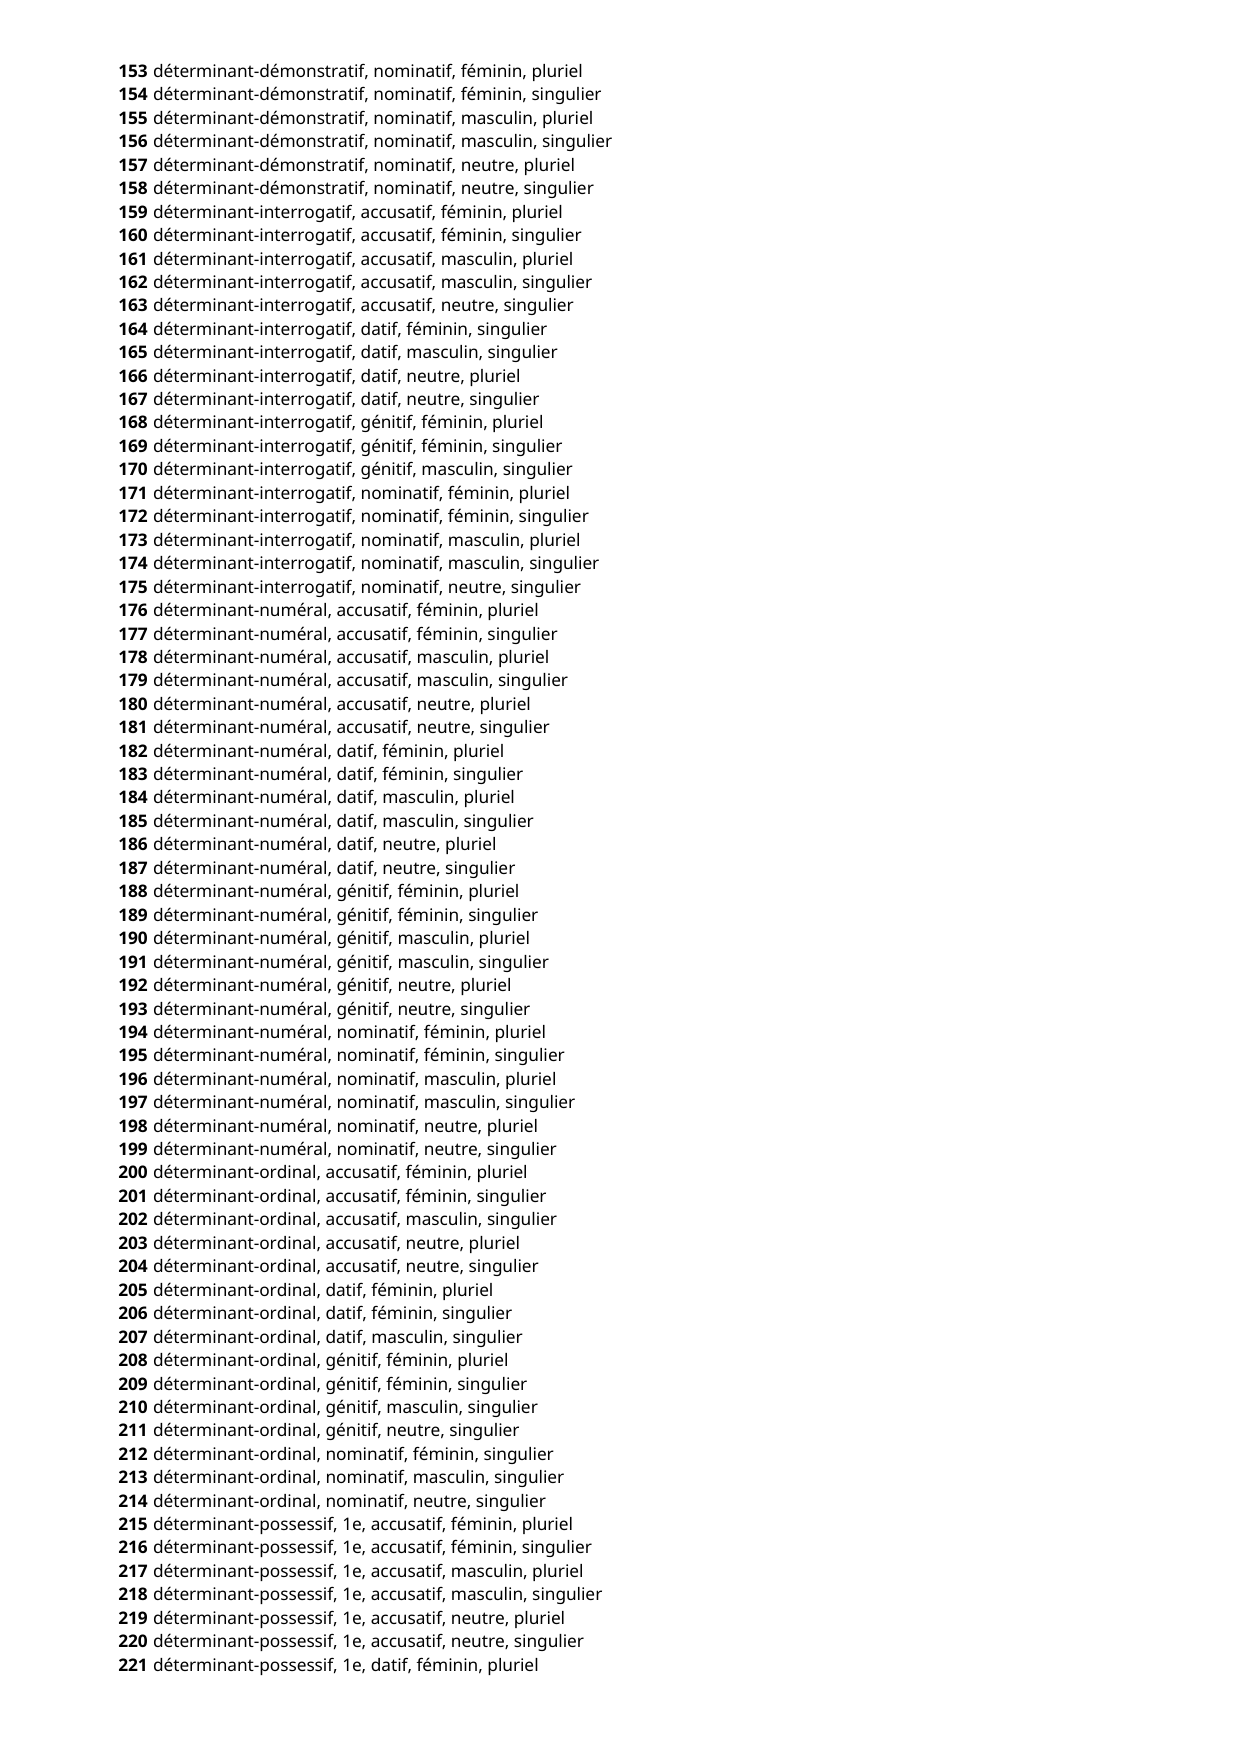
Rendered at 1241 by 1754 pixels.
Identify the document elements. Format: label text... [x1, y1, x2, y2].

table_cell 195 [118, 1044, 153, 1067]
table_cell 170 [118, 458, 153, 481]
table_cell 216 [118, 1536, 153, 1559]
table_cell déterminant-ordinal, génitif, neutre, singulier [153, 1419, 1240, 1442]
table_cell 155 [118, 106, 153, 129]
table_cell 166 [118, 364, 153, 387]
table_cell 184 [118, 786, 153, 809]
table_cell 211 [118, 1419, 153, 1442]
table_cell 156 [118, 129, 153, 153]
table_cell 168 [118, 411, 153, 434]
table_cell 219 [118, 1606, 153, 1629]
table_cell déterminant-numéral, nominatif, masculin, pluriel [153, 1067, 1240, 1090]
table_cell déterminant-ordinal, datif, féminin, pluriel [153, 1278, 1240, 1301]
table_cell déterminant-interrogatif, génitif, féminin, singulier [153, 434, 1240, 457]
table_cell 167 [118, 387, 153, 411]
table_cell 161 [118, 247, 153, 270]
table_cell 215 [118, 1512, 153, 1536]
table_cell déterminant-interrogatif, datif, neutre, singulier [153, 387, 1240, 411]
table_cell déterminant-interrogatif, nominatif, neutre, singulier [153, 575, 1240, 598]
table_cell 217 [118, 1559, 153, 1582]
table_cell déterminant-ordinal, nominatif, féminin, singulier [153, 1442, 1240, 1465]
table_cell 194 [118, 1020, 153, 1043]
table_cell 162 [118, 270, 153, 293]
table_cell déterminant-interrogatif, accusatif, féminin, singulier [153, 223, 1240, 247]
table_cell déterminant-numéral, génitif, féminin, pluriel [153, 879, 1240, 903]
table_cell déterminant-ordinal, accusatif, neutre, pluriel [153, 1231, 1240, 1254]
table_cell 160 [118, 223, 153, 247]
table_cell 179 [118, 669, 153, 692]
table_cell déterminant-numéral, accusatif, féminin, pluriel [153, 598, 1240, 622]
table_cell 177 [118, 622, 153, 645]
table_cell déterminant-possessif, 1e, accusatif, neutre, singulier [153, 1629, 1240, 1653]
table_cell 210 [118, 1395, 153, 1418]
table_cell 190 [118, 926, 153, 950]
table_cell 196 [118, 1067, 153, 1090]
table_cell déterminant-numéral, nominatif, neutre, singulier [153, 1137, 1240, 1161]
table_cell 221 [118, 1653, 153, 1676]
table_cell 200 [118, 1161, 153, 1184]
table_cell déterminant-interrogatif, accusatif, masculin, singulier [153, 270, 1240, 293]
table_cell 218 [118, 1583, 153, 1606]
table_cell 178 [118, 645, 153, 668]
table_cell déterminant-numéral, nominatif, masculin, singulier [153, 1090, 1240, 1114]
table_cell déterminant-possessif, 1e, accusatif, masculin, pluriel [153, 1559, 1240, 1582]
table_cell déterminant-numéral, accusatif, masculin, singulier [153, 669, 1240, 692]
table_cell 204 [118, 1254, 153, 1278]
table_cell déterminant-interrogatif, nominatif, masculin, singulier [153, 551, 1240, 575]
table_cell 182 [118, 739, 153, 762]
table_cell déterminant-numéral, génitif, neutre, pluriel [153, 973, 1240, 997]
table_cell déterminant-interrogatif, nominatif, féminin, singulier [153, 504, 1240, 528]
table_cell déterminant-ordinal, accusatif, neutre, singulier [153, 1254, 1240, 1278]
table_cell déterminant-interrogatif, génitif, féminin, pluriel [153, 411, 1240, 434]
table_cell 172 [118, 504, 153, 528]
table_cell 189 [118, 903, 153, 926]
table_cell déterminant-numéral, accusatif, neutre, pluriel [153, 692, 1240, 715]
table_cell déterminant-démonstratif, nominatif, neutre, singulier [153, 176, 1240, 200]
table_cell déterminant-démonstratif, nominatif, masculin, singulier [153, 129, 1240, 153]
table_cell déterminant-numéral, génitif, féminin, singulier [153, 903, 1240, 926]
table_cell 214 [118, 1489, 153, 1512]
table_cell 198 [118, 1114, 153, 1137]
table_cell déterminant-possessif, 1e, accusatif, féminin, singulier [153, 1536, 1240, 1559]
table_cell déterminant-numéral, accusatif, féminin, singulier [153, 622, 1240, 645]
table_cell déterminant-démonstratif, nominatif, neutre, pluriel [153, 153, 1240, 176]
table_cell 157 [118, 153, 153, 176]
table_cell déterminant-numéral, nominatif, neutre, pluriel [153, 1114, 1240, 1137]
table_cell déterminant-interrogatif, nominatif, masculin, pluriel [153, 528, 1240, 551]
table_cell 180 [118, 692, 153, 715]
table_cell 201 [118, 1184, 153, 1207]
table_cell 153 [118, 59, 153, 82]
table_cell déterminant-démonstratif, nominatif, féminin, singulier [153, 83, 1240, 106]
table_cell 213 [118, 1465, 153, 1489]
table_cell 185 [118, 809, 153, 832]
table_cell déterminant-interrogatif, accusatif, neutre, singulier [153, 294, 1240, 317]
table_cell 171 [118, 481, 153, 504]
table_cell déterminant-ordinal, accusatif, féminin, singulier [153, 1184, 1240, 1207]
table_cell 191 [118, 950, 153, 973]
table_cell déterminant-possessif, 1e, accusatif, féminin, pluriel [153, 1512, 1240, 1536]
table_cell 165 [118, 340, 153, 364]
table_cell déterminant-possessif, 1e, accusatif, masculin, singulier [153, 1583, 1240, 1606]
table_cell 197 [118, 1090, 153, 1114]
table_cell déterminant-possessif, 1e, datif, féminin, pluriel [153, 1653, 1240, 1676]
table_cell déterminant-interrogatif, accusatif, masculin, pluriel [153, 247, 1240, 270]
table_cell 209 [118, 1372, 153, 1395]
table_cell déterminant-ordinal, nominatif, neutre, singulier [153, 1489, 1240, 1512]
table_cell 203 [118, 1231, 153, 1254]
table_cell déterminant-numéral, datif, féminin, singulier [153, 762, 1240, 786]
table_cell déterminant-démonstratif, nominatif, féminin, pluriel [153, 59, 1240, 82]
table_cell 205 [118, 1278, 153, 1301]
table_cell 175 [118, 575, 153, 598]
table_cell 193 [118, 997, 153, 1020]
table_cell 188 [118, 879, 153, 903]
table_cell déterminant-démonstratif, nominatif, masculin, pluriel [153, 106, 1240, 129]
table_cell 192 [118, 973, 153, 997]
table_cell déterminant-numéral, génitif, neutre, singulier [153, 997, 1240, 1020]
table_cell 158 [118, 176, 153, 200]
table_cell déterminant-numéral, datif, masculin, singulier [153, 809, 1240, 832]
table_cell déterminant-numéral, nominatif, féminin, singulier [153, 1044, 1240, 1067]
table_cell 176 [118, 598, 153, 622]
table_cell déterminant-ordinal, datif, féminin, singulier [153, 1301, 1240, 1325]
table_cell 183 [118, 762, 153, 786]
table_cell déterminant-numéral, accusatif, neutre, singulier [153, 715, 1240, 739]
table_cell 199 [118, 1137, 153, 1161]
table_cell 208 [118, 1348, 153, 1372]
table_cell 174 [118, 551, 153, 575]
table_cell déterminant-interrogatif, accusatif, féminin, pluriel [153, 200, 1240, 223]
table_cell déterminant-ordinal, nominatif, masculin, singulier [153, 1465, 1240, 1489]
table_cell déterminant-numéral, génitif, masculin, pluriel [153, 926, 1240, 950]
table_cell déterminant-ordinal, génitif, féminin, singulier [153, 1372, 1240, 1395]
table_cell 169 [118, 434, 153, 457]
table_cell déterminant-numéral, nominatif, féminin, pluriel [153, 1020, 1240, 1043]
table_cell déterminant-possessif, 1e, accusatif, neutre, pluriel [153, 1606, 1240, 1629]
table_cell 212 [118, 1442, 153, 1465]
table_cell 154 [118, 83, 153, 106]
table_cell déterminant-numéral, datif, neutre, pluriel [153, 833, 1240, 856]
table_cell déterminant-numéral, accusatif, masculin, pluriel [153, 645, 1240, 668]
table_cell déterminant-interrogatif, génitif, masculin, singulier [153, 458, 1240, 481]
table_cell déterminant-numéral, génitif, masculin, singulier [153, 950, 1240, 973]
table_cell déterminant-numéral, datif, féminin, pluriel [153, 739, 1240, 762]
table_cell 207 [118, 1325, 153, 1348]
table_cell 159 [118, 200, 153, 223]
table_cell déterminant-interrogatif, datif, neutre, pluriel [153, 364, 1240, 387]
table_cell déterminant-ordinal, datif, masculin, singulier [153, 1325, 1240, 1348]
table_cell 202 [118, 1208, 153, 1231]
table_cell 220 [118, 1629, 153, 1653]
table_cell déterminant-ordinal, génitif, féminin, pluriel [153, 1348, 1240, 1372]
table_cell 187 [118, 856, 153, 879]
table_cell déterminant-interrogatif, datif, masculin, singulier [153, 340, 1240, 364]
table_cell déterminant-numéral, datif, masculin, pluriel [153, 786, 1240, 809]
table_cell 186 [118, 833, 153, 856]
table_cell déterminant-ordinal, génitif, masculin, singulier [153, 1395, 1240, 1418]
table_cell déterminant-interrogatif, datif, féminin, singulier [153, 317, 1240, 340]
table_cell déterminant-ordinal, accusatif, féminin, pluriel [153, 1161, 1240, 1184]
table_cell 173 [118, 528, 153, 551]
table_cell 164 [118, 317, 153, 340]
table_cell 181 [118, 715, 153, 739]
table_cell déterminant-ordinal, accusatif, masculin, singulier [153, 1208, 1240, 1231]
table_cell 206 [118, 1301, 153, 1325]
table_cell déterminant-interrogatif, nominatif, féminin, pluriel [153, 481, 1240, 504]
table_cell déterminant-numéral, datif, neutre, singulier [153, 856, 1240, 879]
table_cell 163 [118, 294, 153, 317]
